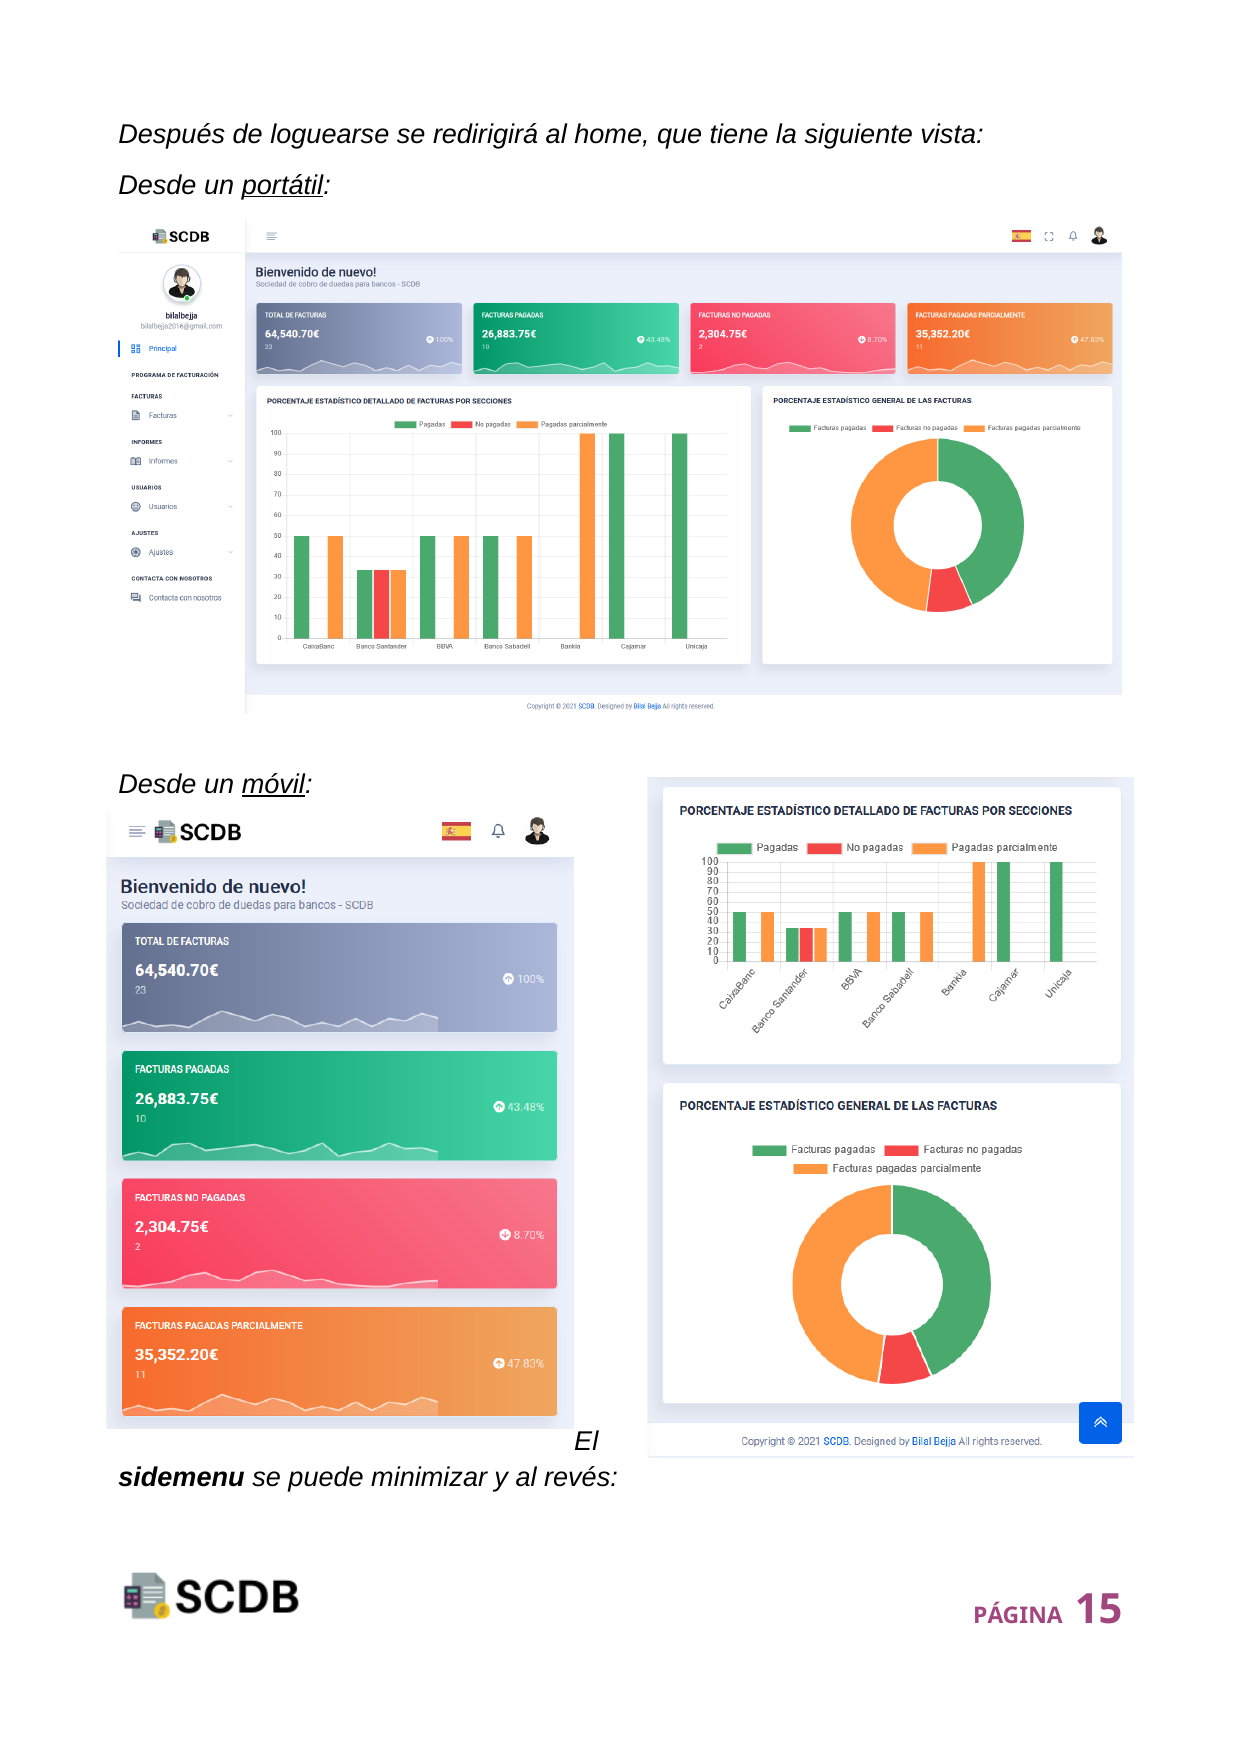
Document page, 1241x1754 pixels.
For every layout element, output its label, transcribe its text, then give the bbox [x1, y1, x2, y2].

picture [118, 219, 1123, 714]
picture [647, 777, 1135, 1458]
picture [122, 1569, 305, 1622]
text Desde un móvil: [118, 768, 1122, 799]
picture [106, 805, 574, 1429]
text El sidemenu se puede minimizar y al revés: [118, 1425, 1122, 1492]
text Desde un portátil: [118, 169, 1122, 200]
text Después de loguearse se redirigirá al home, que tiene la siguiente vista: [118, 118, 1122, 149]
